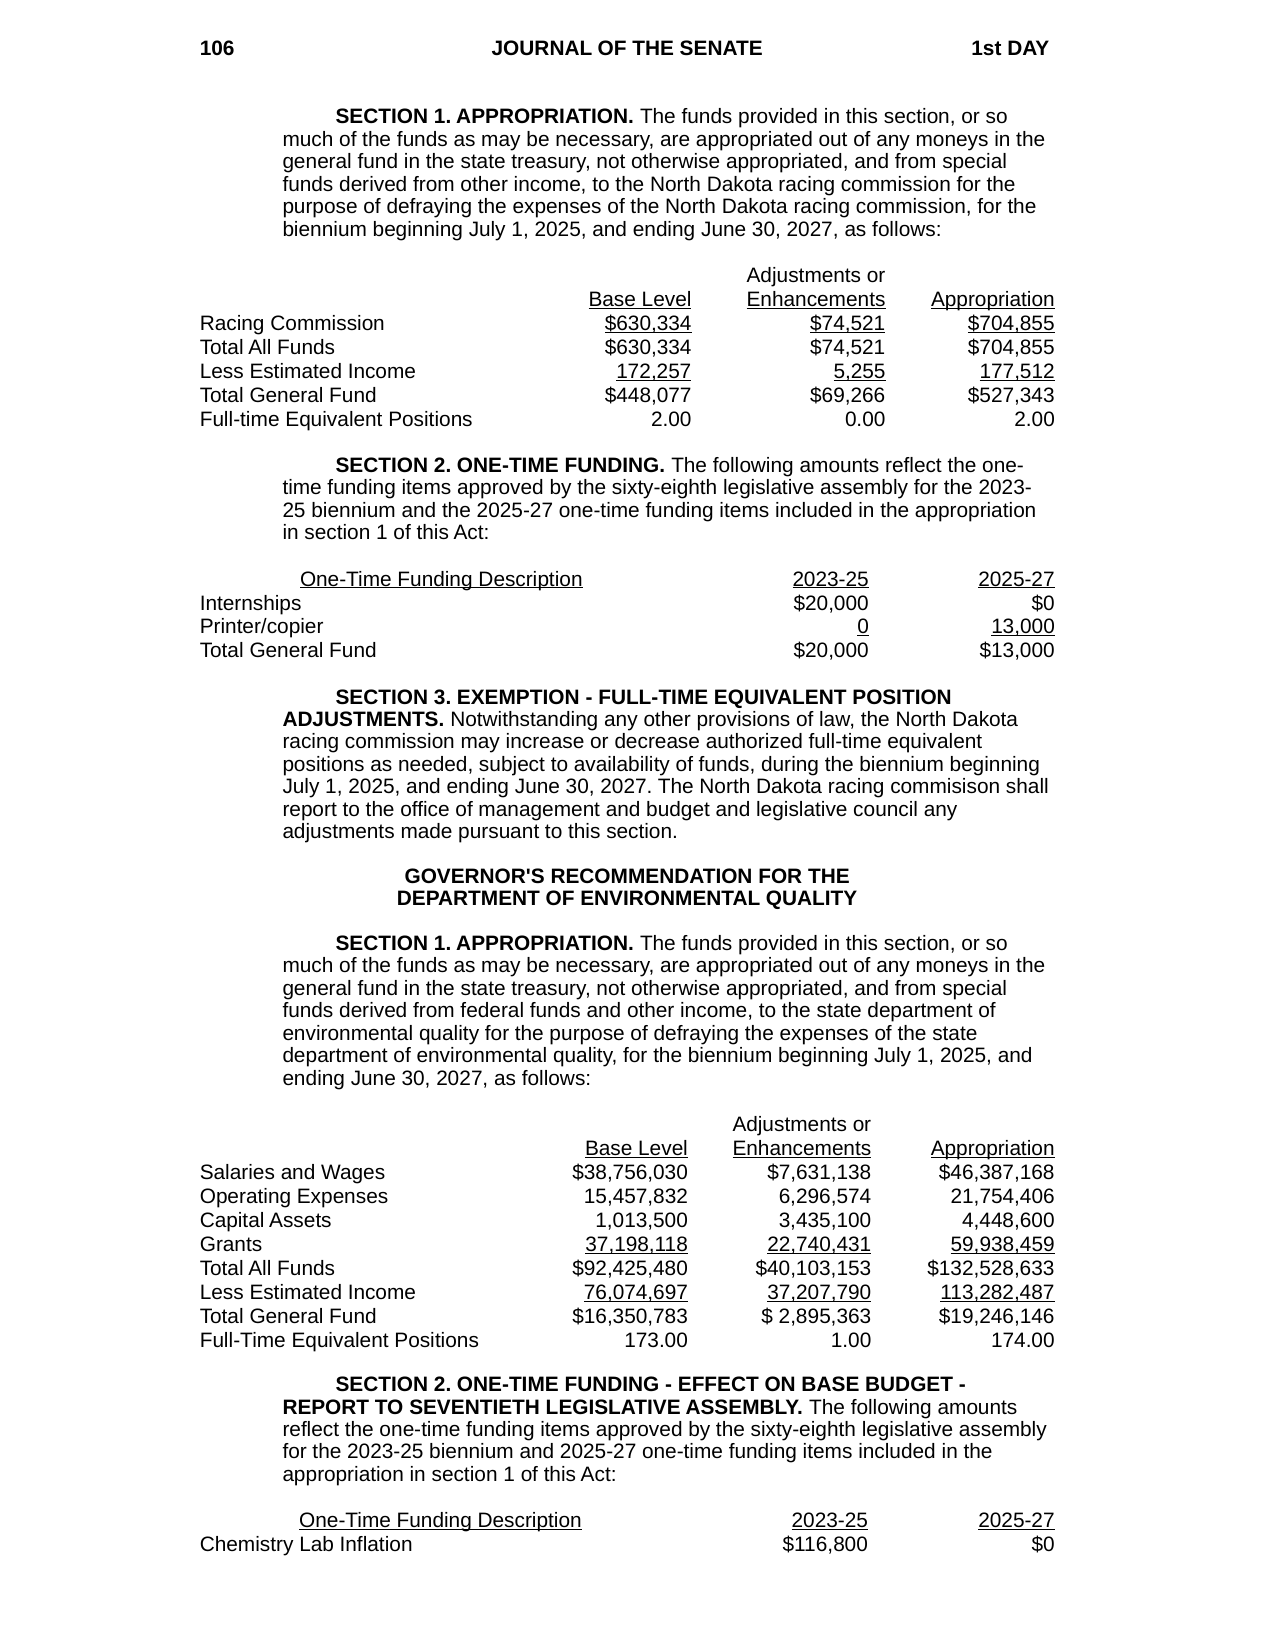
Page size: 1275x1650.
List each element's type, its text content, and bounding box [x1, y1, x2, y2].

table_cell $ 2,895,363 [688, 1304, 871, 1327]
table_cell Full-time Equivalent Positions [200, 407, 506, 431]
table_cell $704,855 [885, 311, 1054, 335]
table_cell 1,013,500 [504, 1208, 688, 1232]
table_cell 6,296,574 [688, 1184, 871, 1208]
table_header 2023-25 [683, 566, 868, 590]
table_cell Less Estimated Income [200, 359, 506, 383]
table_cell $13,000 [869, 638, 1054, 662]
table_header 2025-27 [869, 566, 1054, 590]
table_cell $46,387,168 [871, 1160, 1054, 1184]
table_cell Salaries and Wages [200, 1160, 504, 1184]
table_cell $0 [1046, 1538, 1052, 1550]
text SECTION 1. APPROPRIATION. The funds provided in this section, or so much of the funds as may be necessary, are appropriated out of any moneys in the general fund in the state treasury, not otherwise appropriated, and from special funds derived from federal funds and other income, to the state department of environmental quality for the purpose of defraying the expenses of the state department of environmental quality, for the biennium beginning July 1, 2025, and ending June 30, 2027, as follows: [282, 933, 1054, 1089]
table_cell 76,074,697 [504, 1280, 688, 1303]
table_cell 22,740,431 [688, 1232, 871, 1256]
table_cell 0.00 [691, 407, 885, 431]
table_cell Printer/copier [200, 614, 683, 638]
table_header 2023-25 [681, 1508, 868, 1532]
table_cell 15,457,832 [504, 1184, 688, 1208]
table_cell $38,756,030 [504, 1160, 688, 1184]
title DEPARTMENT OF ENVIRONMENTAL QUALITY [199, 888, 1054, 910]
table_cell Total General Fund [200, 638, 683, 662]
table_cell $19,246,146 [871, 1304, 1054, 1327]
table_cell 37,207,790 [688, 1280, 871, 1303]
table_cell Less Estimated Income [200, 1280, 504, 1303]
table_cell 5,255 [691, 359, 885, 383]
table_cell Total General Fund [200, 383, 506, 407]
table_cell $0 [869, 590, 1054, 614]
table_cell $74,521 [691, 335, 885, 359]
table_cell 3,435,100 [688, 1208, 871, 1232]
table_cell $7,631,138 [688, 1160, 871, 1184]
table_cell 13,000 [869, 614, 1054, 638]
table_cell 173.00 [504, 1328, 688, 1351]
table_cell $132,528,633 [871, 1256, 1054, 1279]
table_cell Total All Funds [200, 335, 506, 359]
table_cell $20,000 [683, 638, 868, 662]
table_cell 113,282,487 [871, 1280, 1054, 1303]
table_cell 59,938,459 [871, 1232, 1054, 1256]
table_cell $16,350,783 [504, 1304, 688, 1327]
table_header 2025-27 [868, 1508, 1054, 1532]
table_cell $630,334 [506, 335, 691, 359]
table_cell $20,000 [683, 590, 868, 614]
table_header Appropriation [885, 263, 1054, 311]
table_header Base Level [504, 1112, 688, 1160]
title GOVERNOR'S RECOMMENDATION FOR THE [199, 865, 1054, 888]
text SECTION 2. ONE-TIME FUNDING - EFFECT ON BASE BUDGET - REPORT TO SEVENTIETH LEGISLATIVE ASSEMBLY. The following amounts reflect the one-time funding items approved by the sixty-eighth legislative assembly for the 2023-25 biennium and 2025-27 one-time funding items included in the appropriation in section 1 of this Act: [282, 1374, 1054, 1486]
table_cell 177,512 [885, 359, 1054, 383]
table_cell 37,198,118 [504, 1232, 688, 1256]
table_cell Total General Fund [200, 1304, 504, 1327]
table_cell $40,103,153 [688, 1256, 871, 1279]
table_cell Grants [200, 1232, 504, 1256]
table_cell 1.00 [688, 1328, 871, 1351]
table_cell $704,855 [885, 335, 1054, 359]
table_cell $630,334 [506, 311, 691, 335]
table_cell $92,425,480 [504, 1256, 688, 1279]
table_header Appropriation [871, 1112, 1054, 1160]
table_cell $69,266 [691, 383, 885, 407]
table_cell 2.00 [506, 407, 691, 431]
table_cell $527,343 [885, 383, 1054, 407]
table_cell Racing Commission [200, 311, 506, 335]
text SECTION 3. EXEMPTION - FULL-TIME EQUIVALENT POSITION ADJUSTMENTS. Notwithstanding any other provisions of law, the North Dakota racing commission may increase or decrease authorized full-time equivalent positions as needed, subject to availability of funds, during the biennium beginning July 1, 2025, and ending June 30, 2027. The North Dakota racing commisison shall report to the office of management and budget and legislative council any adjustments made pursuant to this section. [282, 686, 1054, 843]
table_cell $448,077 [506, 383, 691, 407]
table_cell 21,754,406 [871, 1184, 1054, 1208]
table_cell 174.00 [871, 1328, 1054, 1351]
table_cell $116,800 [681, 1532, 868, 1556]
table_header Adjustments or Enhancements [688, 1112, 871, 1160]
table_cell Full-Time Equivalent Positions [200, 1328, 504, 1351]
table_cell 0 [683, 614, 868, 638]
table_header One-Time Funding Description [200, 1508, 681, 1532]
table_cell Operating Expenses [200, 1184, 504, 1208]
table_cell Internships [200, 590, 683, 614]
table_cell Total All Funds [200, 1256, 504, 1279]
table_cell $0 [0, 0, 118, 42]
table_header [200, 1112, 504, 1160]
table_header One-Time Funding Description [200, 566, 683, 590]
table_cell $0 [868, 1532, 1054, 1556]
table_cell Capital Assets [200, 1208, 504, 1232]
table_cell 2.00 [885, 407, 1054, 431]
table_cell $74,521 [691, 311, 885, 335]
table_header [200, 263, 506, 311]
table_cell Chemistry Lab Inflation [200, 1532, 681, 1556]
table_cell 172,257 [506, 359, 691, 383]
text SECTION 2. ONE-TIME FUNDING. The following amounts reflect the one-time funding items approved by the sixty-eighth legislative assembly for the 2023-25 biennium and the 2025-27 one-time funding items included in the appropriation in section 1 of this Act: [282, 454, 1054, 544]
text SECTION 1. APPROPRIATION. The funds provided in this section, or so much of the funds as may be necessary, are appropriated out of any moneys in the general fund in the state treasury, not otherwise appropriated, and from special funds derived from other income, to the North Dakota racing commission for the purpose of defraying the expenses of the North Dakota racing commission, for the biennium beginning July 1, 2025, and ending June 30, 2027, as follows: [282, 106, 1054, 240]
table_cell 4,448,600 [871, 1208, 1054, 1232]
table_header Adjustments or Enhancements [691, 263, 885, 311]
table_header Base Level [506, 263, 691, 311]
